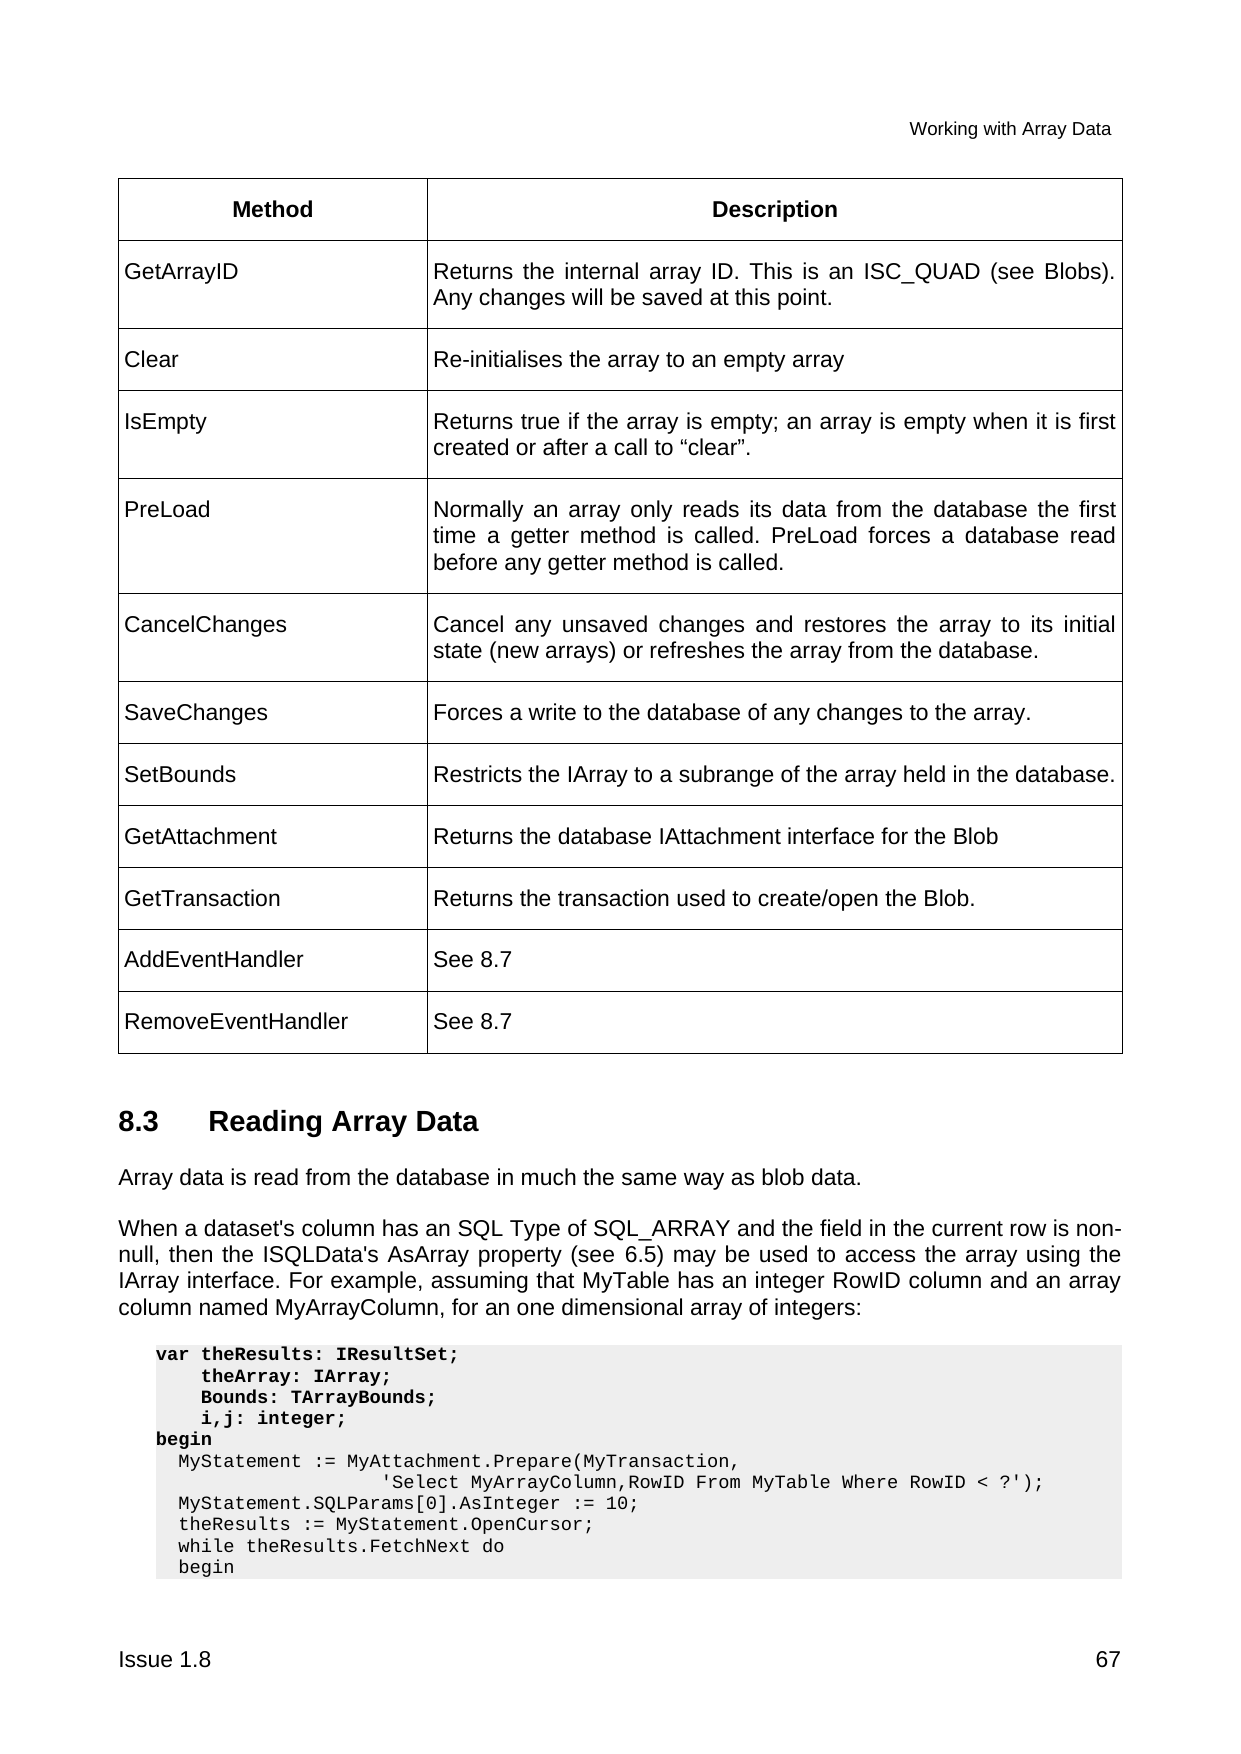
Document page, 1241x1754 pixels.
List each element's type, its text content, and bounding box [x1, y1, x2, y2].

table_cell IsEmpty [119, 391, 427, 478]
table_cell See 8.7 [428, 930, 1122, 991]
table_cell GetAttachment [119, 806, 427, 867]
table_cell Normally an array only reads its data from the database the first time a getter method is called. PreLoad forces a database read before any getter method is called. [428, 479, 1122, 593]
table_cell See 8.7 [428, 992, 1122, 1052]
text Array data is read from the database in much the same way as blob data. [118, 1163, 1122, 1190]
text When a dataset's column has an SQL Type of SQL_ARRAY and the field in the current row is non-null, then the ISQLData's AsArray property (see 6.5) may be used to access the array using the IArray interface. For example, assuming that MyTable has an integer RowID column and an array column named MyArrayColumn, for an one dimensional array of integers: [118, 1215, 1122, 1320]
table_header Method [119, 179, 427, 240]
table_cell Returns true if the array is empty; an array is empty when it is first created or after a call to “clear”. [428, 391, 1122, 478]
table_cell Returns the transaction used to create/open the Blob. [428, 868, 1122, 929]
table_cell AddEventHandler [119, 930, 427, 991]
table_cell Returns the database IAttachment interface for the Blob [428, 806, 1122, 867]
table_cell Clear [119, 329, 427, 390]
table_cell Cancel any unsaved changes and restores the array to its initial state (new arrays) or refreshes the array from the database. [428, 594, 1122, 681]
table_cell SetBounds [119, 744, 427, 805]
table_cell GetArrayID [119, 241, 427, 328]
table_cell RemoveEventHandler [119, 992, 427, 1052]
text begin [156, 1558, 1122, 1579]
table_cell PreLoad [119, 479, 427, 593]
text while theResults.FetchNext do [156, 1536, 1122, 1558]
text theArray: IArray; [156, 1366, 1122, 1388]
text theResults := MyStatement.OpenCursor; [156, 1515, 1122, 1536]
table_cell GetTransaction [119, 868, 427, 929]
text Bounds: TArrayBounds; [156, 1388, 1122, 1409]
table_cell Returns the internal array ID. This is an ISC_QUAD (see Blobs). Any changes will be saved at this point. [428, 241, 1122, 328]
subtitle Reading Array Data [118, 1104, 1122, 1138]
text 'Select MyArrayColumn,RowID From MyTable Where RowID < ?'); [156, 1473, 1122, 1494]
text MyStatement := MyAttachment.Prepare(MyTransaction, [156, 1451, 1122, 1473]
text MyStatement.SQLParams[0].AsInteger := 10; [156, 1494, 1122, 1515]
table_cell CancelChanges [119, 594, 427, 681]
table_cell Restricts the IArray to a subrange of the array held in the database. [428, 744, 1122, 805]
table_header Description [428, 179, 1122, 240]
text var theResults: IResultSet; [156, 1345, 1122, 1366]
table_cell SaveChanges [119, 682, 427, 743]
text begin [156, 1430, 1122, 1451]
text i,j: integer; [156, 1409, 1122, 1430]
table_cell Forces a write to the database of any changes to the array. [428, 682, 1122, 743]
table_cell Re-initialises the array to an empty array [428, 329, 1122, 390]
